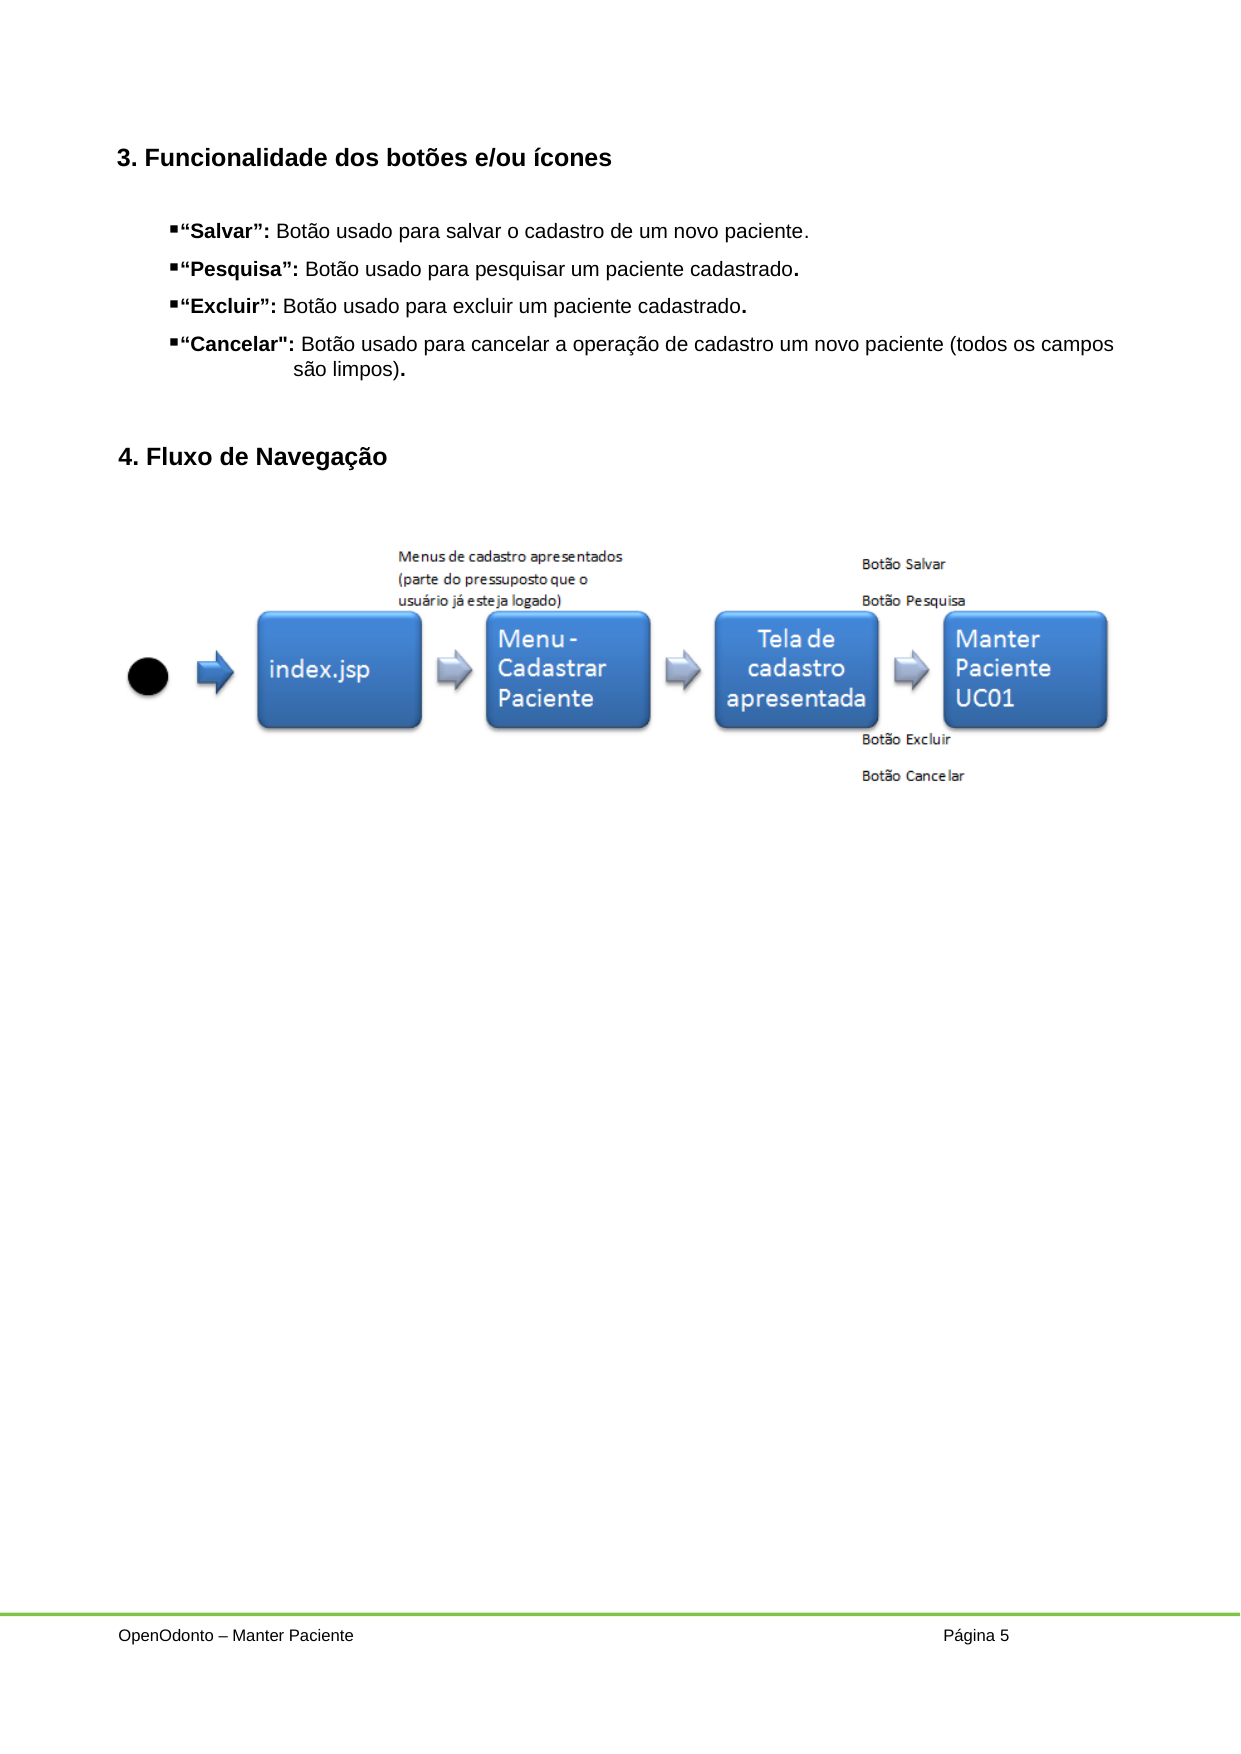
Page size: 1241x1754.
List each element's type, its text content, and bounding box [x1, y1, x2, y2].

picture [118, 534, 1122, 805]
list “Salvar”: Botão usado para salvar o cadastro de um novo paciente. [168, 219, 1122, 244]
list “Pesquisa”: Botão usado para pesquisar um paciente cadastrado. [168, 257, 1122, 282]
list “Excluir”: Botão usado para excluir um paciente cadastrado. [168, 294, 1122, 319]
subtitle 4. Fluxo de Navegação [117, 442, 1122, 471]
list “Cancelar": Botão usado para cancelar a operação de cadastro um novo paciente (todos os campos são limpos). [168, 332, 1122, 381]
subtitle 3. Funcionalidade dos botões e/ou ícones [117, 143, 1122, 172]
